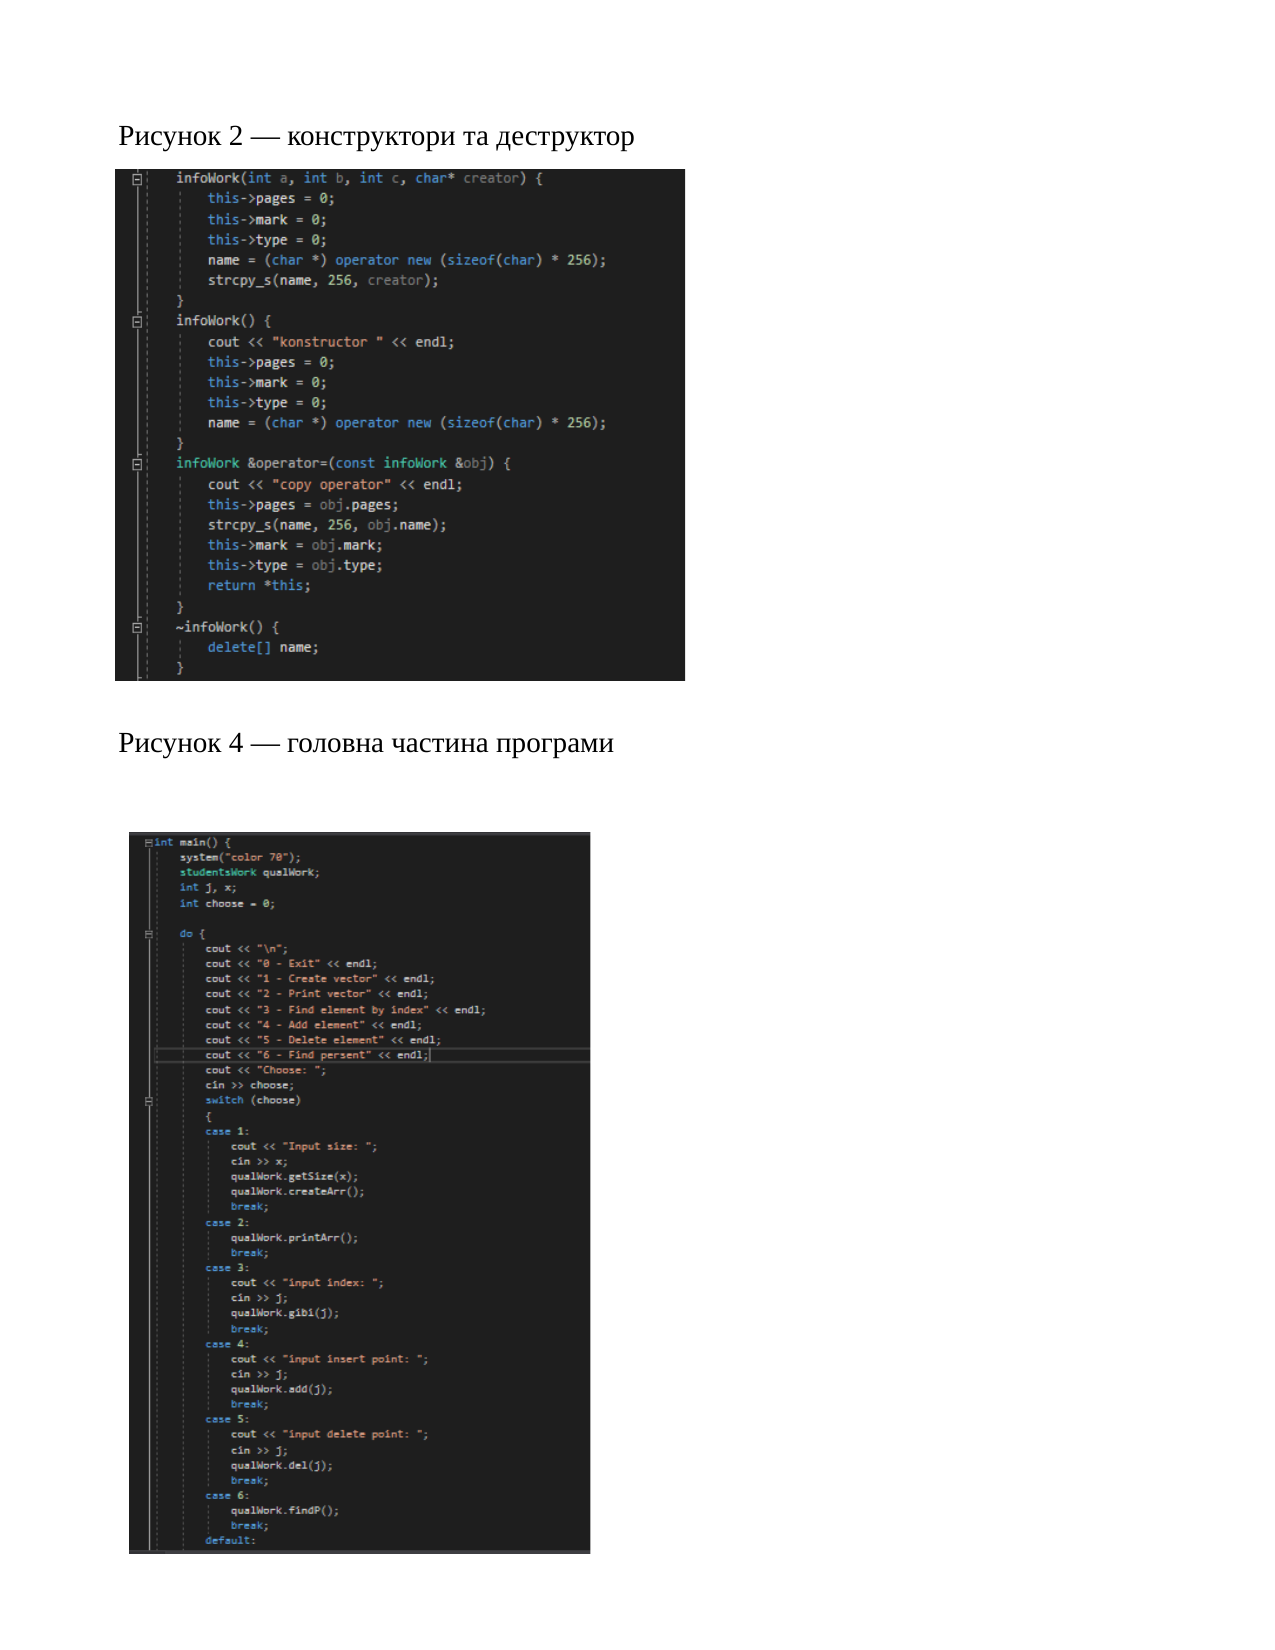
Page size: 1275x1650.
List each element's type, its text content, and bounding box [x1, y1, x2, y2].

picture [115, 169, 686, 681]
text Рисунок 2 — конструктори та деструктор [118, 118, 1157, 152]
text Рисунок 4 — головна частина програми [118, 581, 1157, 758]
picture [129, 832, 591, 1554]
